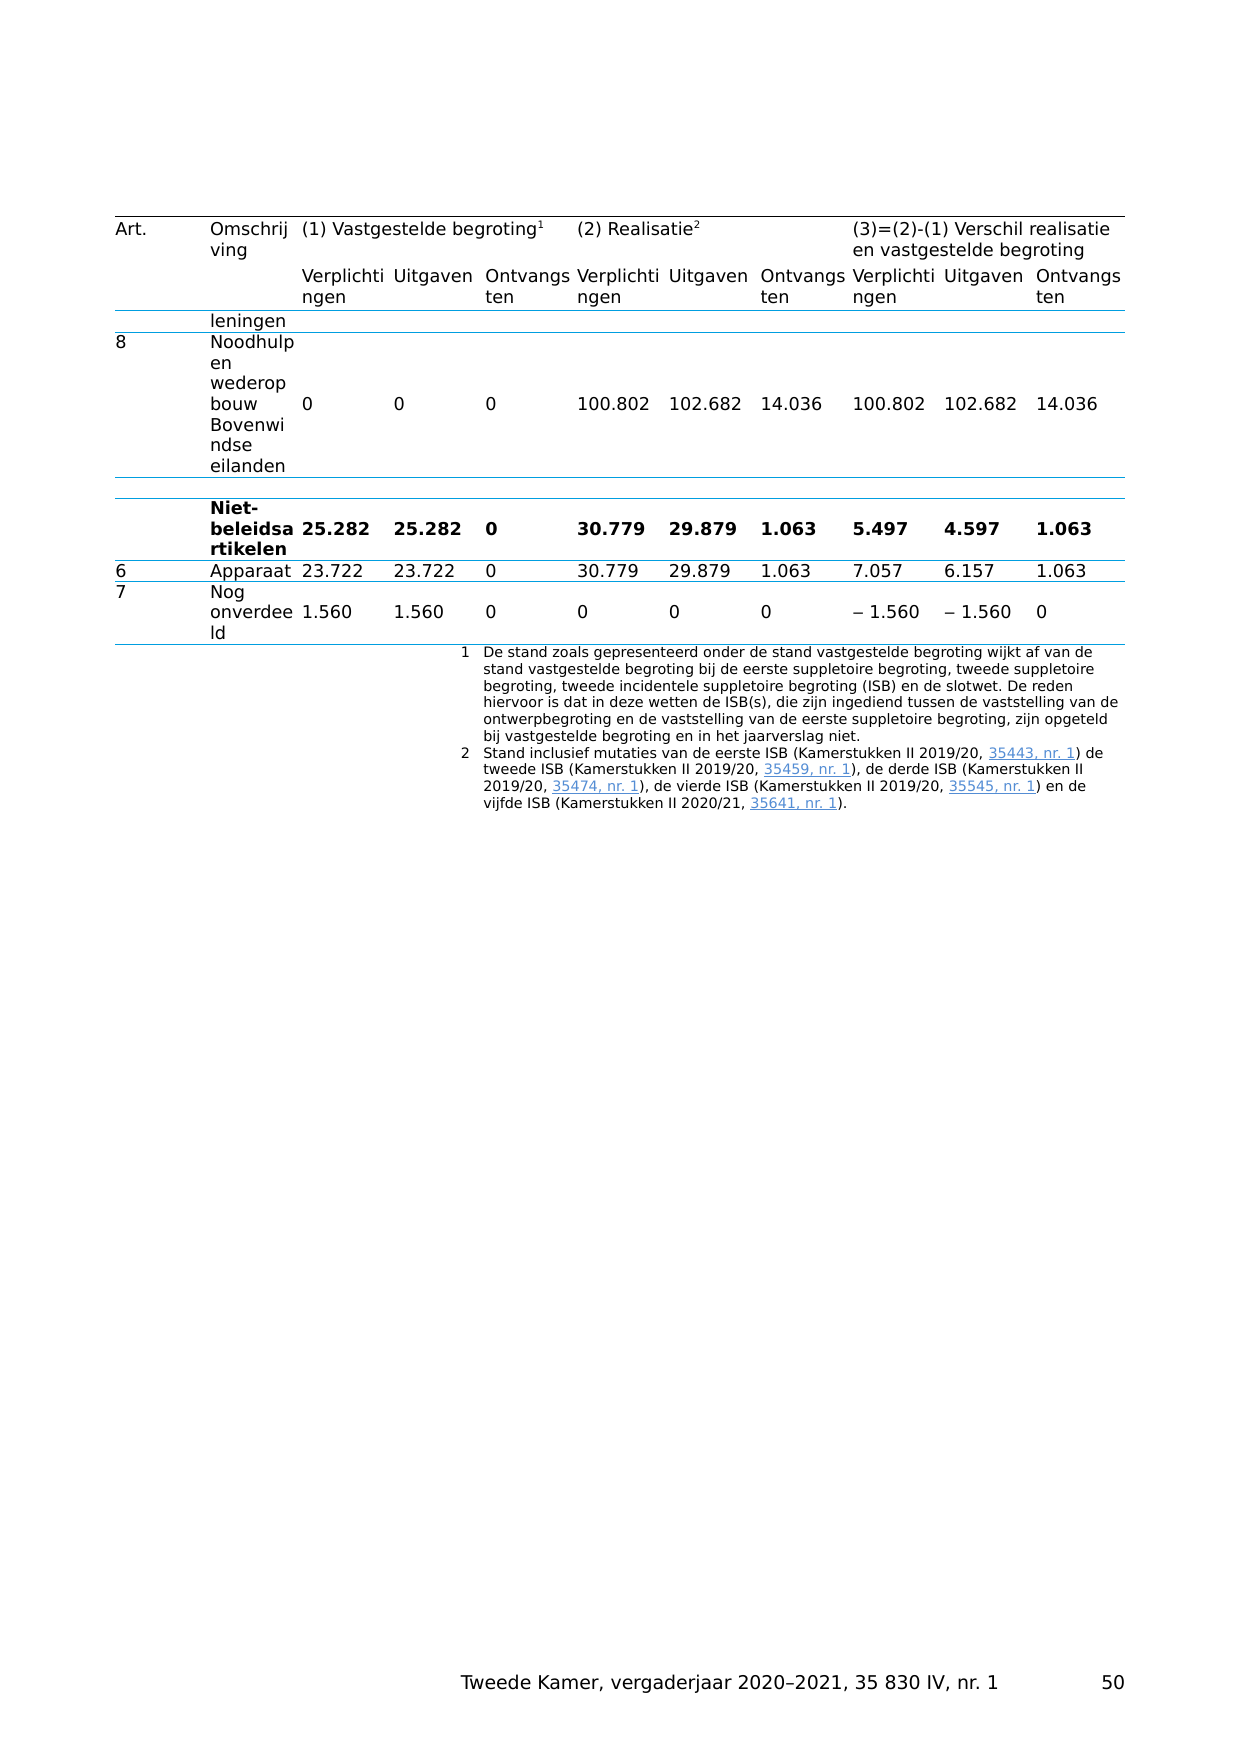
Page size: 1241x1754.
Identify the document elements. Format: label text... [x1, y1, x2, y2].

table_cell Verplichtingen [574, 263, 666, 310]
table_cell 0 [482, 582, 574, 643]
table_cell [666, 478, 757, 498]
table_cell [299, 311, 390, 332]
table_cell 1.063 [758, 499, 849, 560]
table_cell [941, 478, 1033, 498]
table_cell 14.036 [1033, 333, 1125, 476]
table_cell 7.057 [849, 561, 941, 581]
table_cell [482, 311, 574, 332]
table_cell [207, 263, 299, 310]
table_cell [115, 499, 207, 560]
table_cell Omschrijving [207, 217, 299, 263]
table_cell [115, 311, 207, 332]
table_cell 6.157 [941, 561, 1033, 581]
table_cell Ontvangsten [1033, 263, 1125, 310]
table_cell Ontvangsten [758, 263, 849, 310]
table_cell [299, 478, 390, 498]
table_cell 30.779 [574, 561, 666, 581]
table_cell [574, 478, 666, 498]
table_cell 0 [1033, 582, 1125, 643]
table_cell 1.560 [299, 582, 390, 643]
table_cell 1.063 [1033, 499, 1125, 560]
table_cell [849, 311, 941, 332]
table_cell 0 [299, 333, 390, 476]
table_cell [390, 478, 482, 498]
table_cell 25.282 [299, 499, 390, 560]
table_cell [574, 311, 666, 332]
table_cell 0 [390, 333, 482, 476]
table_cell 102.682 [941, 333, 1033, 476]
table_cell [849, 478, 941, 498]
table_cell 8 [115, 333, 207, 476]
table_cell (1) Vastgestelde begroting1 [299, 217, 574, 263]
list Stand inclusief mutaties van de eerste ISB (Kamerstukken II 2019/20, 35443, nr. 1) de tweede ISB (Kamerstukken II 2019/20, 35459, nr. 1), de derde ISB (Kamerstukken II 2019/20, 35474, nr. 1), de vierde ISB (Kamerstukken II 2019/20, 35545, nr. 1) en de vijfde ISB (Kamerstukken II 2020/21, 35641, nr. 1). [461, 745, 1125, 812]
table_cell ‒ 1.560 [941, 582, 1033, 643]
table_cell leningen [207, 311, 299, 332]
table_cell Noodhulp en wederopbouw Bovenwindse eilanden [207, 333, 299, 476]
table_cell 0 [758, 582, 849, 643]
table_cell Niet-beleidsartikelen [207, 499, 299, 560]
table_cell 0 [666, 582, 757, 643]
table_cell 29.879 [666, 499, 757, 560]
table_cell 1.560 [390, 582, 482, 643]
table_cell [115, 263, 207, 310]
table_cell 23.722 [390, 561, 482, 581]
table_cell 14.036 [758, 333, 849, 476]
table_cell [758, 311, 849, 332]
table_cell 7 [115, 582, 207, 643]
table_cell [390, 311, 482, 332]
table_cell 4.597 [941, 499, 1033, 560]
table_cell [1033, 311, 1125, 332]
list De stand zoals gepresenteerd onder de stand vastgestelde begroting wijkt af van de stand vastgestelde begroting bij de eerste suppletoire begroting, tweede suppletoire begroting, tweede incidentele suppletoire begroting (ISB) en de slotwet. De reden hiervoor is dat in deze wetten de ISB(s), die zijn ingediend tussen de vaststelling van de ontwerpbegroting en de vaststelling van de eerste suppletoire begroting, zijn opgeteld bij vastgestelde begroting en in het jaarverslag niet. [461, 645, 1125, 745]
table_cell Uitgaven [941, 263, 1033, 310]
table_cell (3)=(2)-(1) Verschil realisatie en vastgestelde begroting [849, 217, 1125, 263]
table_cell Nog onverdeeld [207, 582, 299, 643]
table_header Tabel 13 Verantwoordingsstaat 2020 van Koninkrijksrelaties (IV) (bedragen x € 1.000) [115, 191, 1125, 216]
table_cell 0 [482, 499, 574, 560]
table_cell 6 [115, 561, 207, 581]
table_cell Uitgaven [666, 263, 757, 310]
table_cell (2) Realisatie2 [574, 217, 849, 263]
table_cell [207, 478, 299, 498]
table_cell 100.802 [574, 333, 666, 476]
table_cell 29.879 [666, 561, 757, 581]
table_cell [1033, 478, 1125, 498]
table_cell 1.063 [758, 561, 849, 581]
table_cell 0 [574, 582, 666, 643]
table_cell 0 [482, 333, 574, 476]
table_cell [666, 311, 757, 332]
table_cell 100.802 [849, 333, 941, 476]
table_cell [758, 478, 849, 498]
table_cell [482, 478, 574, 498]
table_cell Uitgaven [390, 263, 482, 310]
table_cell 25.282 [390, 499, 482, 560]
table_cell Verplichtingen [849, 263, 941, 310]
table_cell 1.063 [1033, 561, 1125, 581]
table_cell [115, 478, 207, 498]
table_cell Apparaat [207, 561, 299, 581]
table_cell 5.497 [849, 499, 941, 560]
table_cell 0 [482, 561, 574, 581]
table_cell Verplichtingen [299, 263, 390, 310]
table_cell Art. [115, 217, 207, 263]
table_cell ‒ 1.560 [849, 582, 941, 643]
table_cell 23.722 [299, 561, 390, 581]
table_cell 102.682 [666, 333, 757, 476]
table_cell 30.779 [574, 499, 666, 560]
table_cell Ontvangsten [482, 263, 574, 310]
table_cell [941, 311, 1033, 332]
